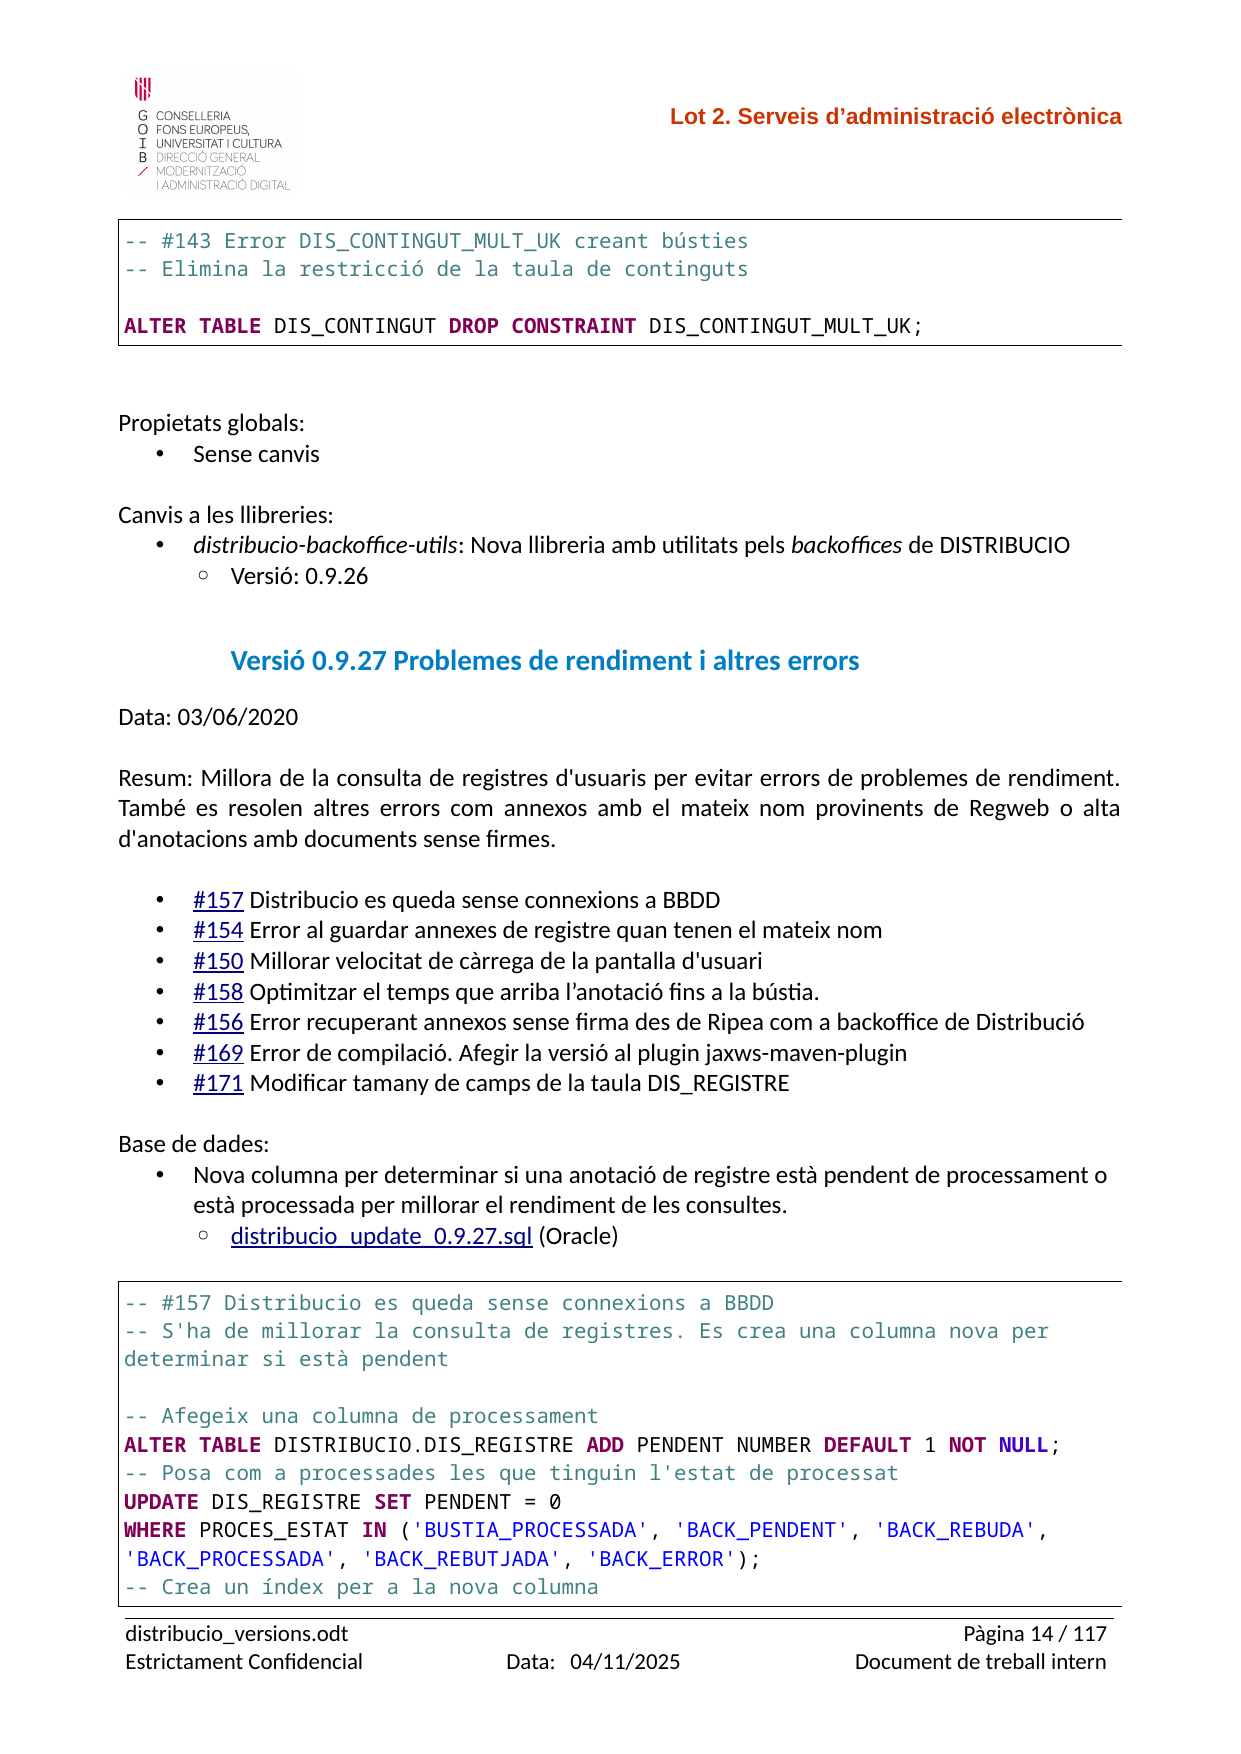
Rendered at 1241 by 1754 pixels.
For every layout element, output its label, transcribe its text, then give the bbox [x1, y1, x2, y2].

text Base de dades: [118, 1128, 1122, 1159]
list Versió: 0.9.26 [193, 560, 1122, 591]
list #157 Distribucio es queda sense connexions a BBDD [156, 884, 1122, 915]
text Canvis a les llibreries: [118, 499, 1122, 529]
list #150 Millorar velocitat de càrrega de la pantalla d'usuari [156, 945, 1122, 976]
subtitle Versió 0.9.27 Problemes de rendiment i altres errors [153, 642, 1122, 677]
picture [126, 70, 299, 197]
text Data: 03/06/2020 [118, 701, 1122, 732]
list Sense canvis [156, 438, 1122, 468]
list #156 Error recuperant annexos sense firma des de Ripea com a backoffice de Distribució [156, 1006, 1122, 1037]
table_header -- #143 Error DIS_CONTINGUT_MULT_UK creant bústies -- Elimina la restricció de la taula de continguts ALTER TABLE DIS_CONTINGUT DROP CONSTRAINT DIS_CONTINGUT_MULT_UK; [119, 220, 1122, 345]
list distribucio_update_0.9.27.sql (Oracle) [193, 1220, 1122, 1250]
list Nova columna per determinar si una anotació de registre està pendent de processament o està processada per millorar el rendiment de les consultes. [156, 1159, 1122, 1220]
table_header -- #157 Distribucio es queda sense connexions a BBDD -- S'ha de millorar la consulta de registres. Es crea una columna nova per determinar si està pendent -- Afegeix una columna de processament ALTER TABLE DISTRIBUCIO.DIS_REGISTRE ADD PENDENT NUMBER DEFAULT 1 NOT NULL; -- Posa com a processades les que tinguin l'estat de processat UPDATE DIS_REGISTRE SET PENDENT = 0 WHERE PROCES_ESTAT IN ('BUSTIA_PROCESSADA', 'BACK_PENDENT', 'BACK_REBUDA', 'BACK_PROCESSADA', 'BACK_REBUTJADA', 'BACK_ERROR'); -- Crea un índex per a la nova columna [119, 1282, 1122, 1606]
text Propietats globals: [118, 407, 1122, 438]
list #158 Optimitzar el temps que arriba l’anotació fins a la bústia. [156, 976, 1122, 1006]
list #171 Modificar tamany de camps de la taula DIS_REGISTRE [156, 1067, 1122, 1098]
list distribucio-backoffice-utils: Nova llibreria amb utilitats pels backoffices de DISTRIBUCIO [156, 529, 1122, 560]
list #154 Error al guardar annexes de registre quan tenen el mateix nom [156, 915, 1122, 945]
text Resum: Millora de la consulta de registres d'usuaris per evitar errors de problemes de rendiment. També es resolen altres errors com annexos amb el mateix nom provinents de Regweb o alta d'anotacions amb documents sense firmes. [118, 762, 1122, 854]
list #169 Error de compilació. Afegir la versió al plugin jaxws-maven-plugin [156, 1037, 1122, 1067]
